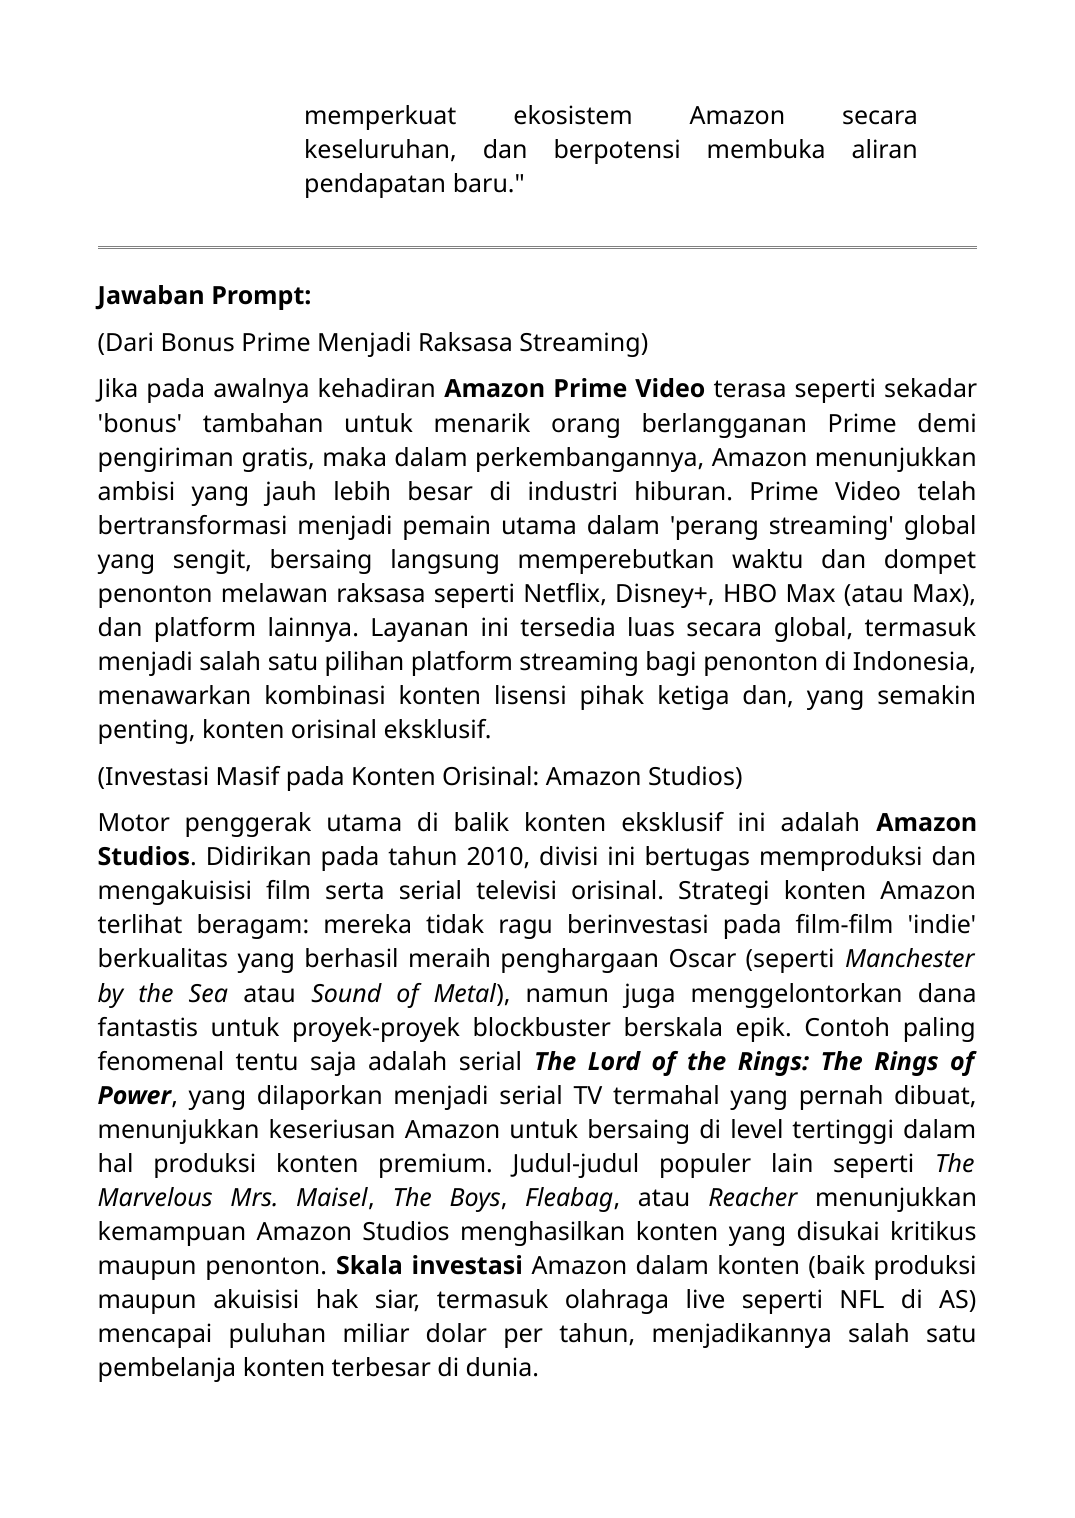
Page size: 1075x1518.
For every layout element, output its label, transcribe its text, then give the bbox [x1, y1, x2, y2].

text (Investasi Masif pada Konten Orisinal: Amazon Studios) [97, 758, 977, 792]
text (Dari Bonus Prime Menjadi Raksasa Streaming) [97, 324, 977, 359]
text Jawaban Prompt: [97, 278, 977, 312]
text Jika pada awalnya kehadiran Amazon Prime Video terasa seperti sekadar 'bonus' tambahan untuk menarik orang berlangganan Prime demi pengiriman gratis, maka dalam perkembangannya, Amazon menunjukkan ambisi yang jauh lebih besar di industri hiburan. Prime Video telah bertransformasi menjadi pemain utama dalam 'perang streaming' global yang sengit, bersaing langsung memperebutkan waktu dan dompet penonton melawan raksasa seperti Netflix, Disney+, HBO Max (atau Max), dan platform lainnya. Layanan ini tersedia luas secara global, termasuk menjadi salah satu pilihan platform streaming bagi penonton di Indonesia, menawarkan kombinasi konten lisensi pihak ketiga dan, yang semakin penting, konten orisinal eksklusif. [97, 371, 977, 746]
list memperkuat ekosistem Amazon secara keseluruhan, dan berpotensi membuka aliran pendapatan baru." [274, 97, 918, 200]
text Motor penggerak utama di balik konten eksklusif ini adalah Amazon Studios. Didirikan pada tahun 2010, divisi ini bertugas memproduksi dan mengakuisisi film serta serial televisi orisinal. Strategi konten Amazon terlihat beragam: mereka tidak ragu berinvestasi pada film-film 'indie' berkualitas yang berhasil meraih penghargaan Oscar (seperti Manchester by the Sea atau Sound of Metal), namun juga menggelontorkan dana fantastis untuk proyek-proyek blockbuster berskala epik. Contoh paling fenomenal tentu saja adalah serial The Lord of the Rings: The Rings of Power, yang dilaporkan menjadi serial TV termahal yang pernah dibuat, menunjukkan keseriusan Amazon untuk bersaing di level tertinggi dalam hal produksi konten premium. Judul-judul populer lain seperti The Marvelous Mrs. Maisel, The Boys, Fleabag, atau Reacher menunjukkan kemampuan Amazon Studios menghasilkan konten yang disukai kritikus maupun penonton. Skala investasi Amazon dalam konten (baik produksi maupun akuisisi hak siar, termasuk olahraga live seperti NFL di AS) mencapai puluhan miliar dolar per tahun, menjadikannya salah satu pembelanja konten terbesar di dunia. [97, 805, 977, 1384]
